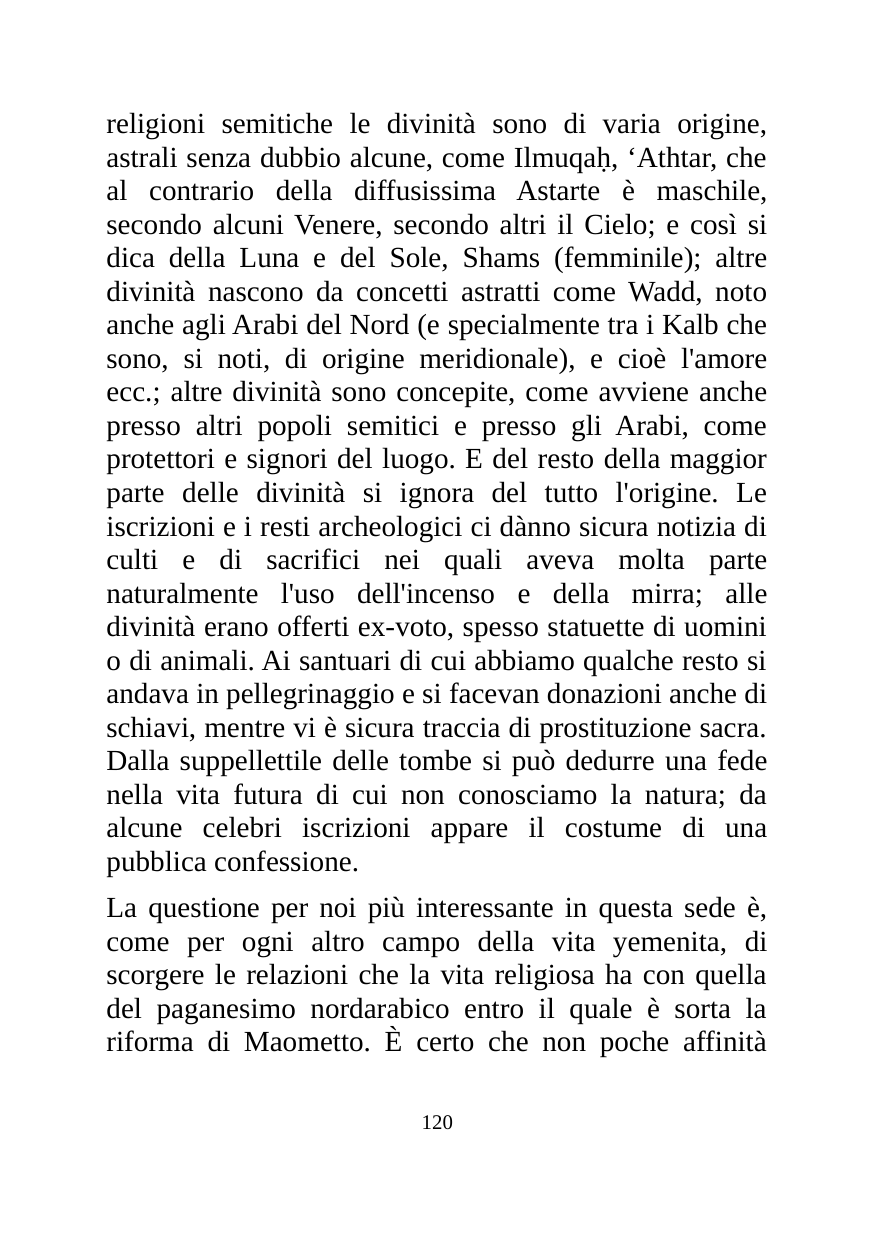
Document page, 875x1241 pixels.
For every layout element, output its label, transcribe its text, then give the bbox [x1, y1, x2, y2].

text La questione per noi più interessante in questa sede è, come per ogni altro campo della vita yemenita, di scorgere le relazioni che la vita religiosa ha con quella del paganesimo nordarabico entro il quale è sorta la riforma di Maometto. È certo che non poche affinità [106, 890, 768, 1058]
text religioni semitiche le divinità sono di varia origine, astrali senza dubbio alcune, come Ilmuqaḥ, ‘Athtar, che al contrario della diffusissima Astarte è maschile, secondo alcuni Venere, secondo altri il Cielo; e così si dica della Luna e del Sole, Shams (femminile); altre divinità nascono da concetti astratti come Wadd, noto anche agli Arabi del Nord (e specialmente tra i Kalb che sono, si noti, di origine meridionale), e cioè l'amore ecc.; altre divinità sono concepite, come avviene anche presso altri popoli semitici e presso gli Arabi, come protettori e signori del luogo. E del resto della maggior parte delle divinità si ignora del tutto l'origine. Le iscrizioni e i resti archeologici ci dànno sicura notizia di culti e di sacrifici nei quali aveva molta parte naturalmente l'uso dell'incenso e della mirra; alle divinità erano offerti ex-voto, spesso statuette di uomini o di animali. Ai santuari di cui abbiamo qualche resto si andava in pellegrinaggio e si facevan donazioni anche di schiavi, mentre vi è sicura traccia di prostituzione sacra. Dalla suppellettile delle tombe si può dedurre una fede nella vita futura di cui non conosciamo la natura; da alcune celebri iscrizioni appare il costume di una pubblica confessione. [106, 106, 768, 878]
